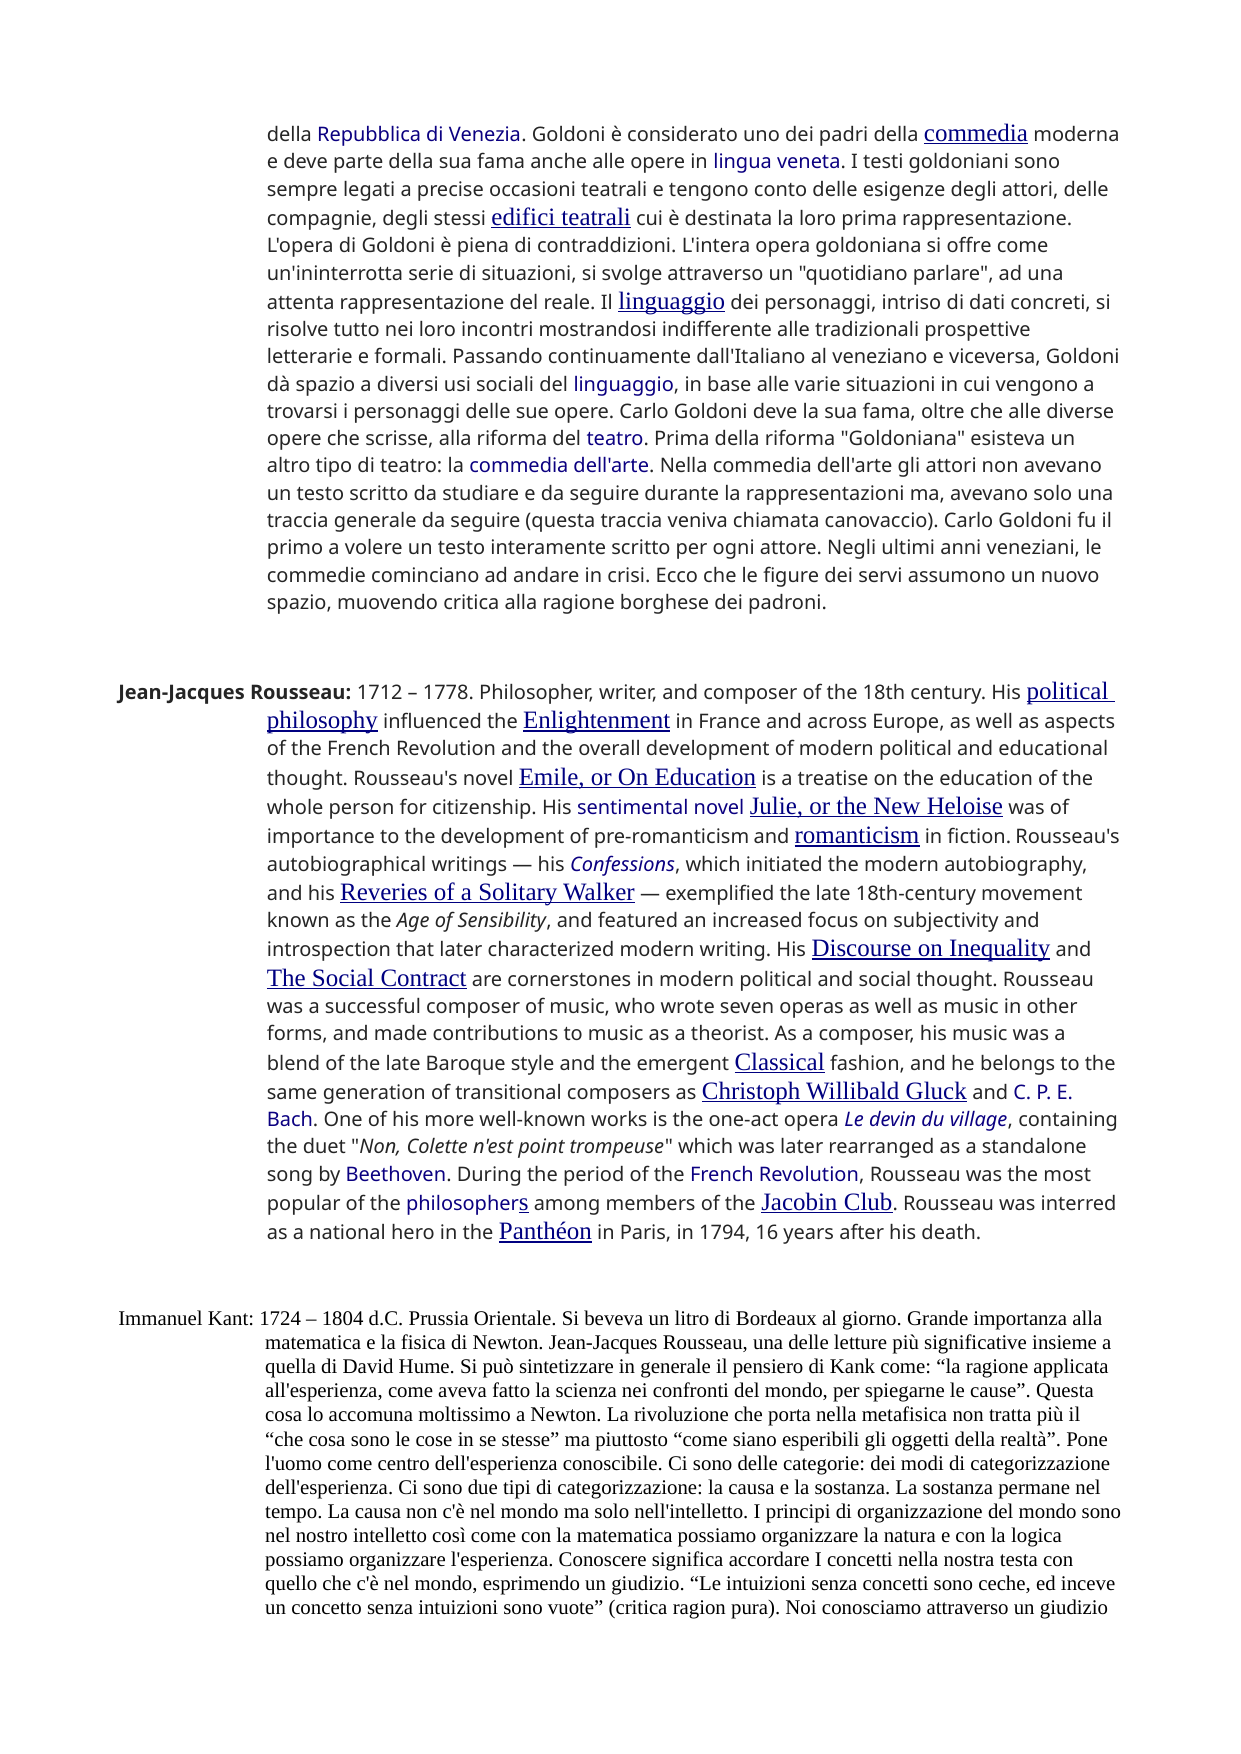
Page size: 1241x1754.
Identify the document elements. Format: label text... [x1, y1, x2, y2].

text Jean-Jacques Rousseau: 1712 – 1778. Philosopher, writer, and composer of the 18th century. His political philosophy influenced the Enlightenment in France and across Europe, as well as aspects of the French Revolution and the overall development of modern political and educational thought. Rousseau's novel Emile, or On Education is a treatise on the education of the whole person for citizenship. His sentimental novel Julie, or the New Heloise was of importance to the development of pre-romanticism and romanticism in fiction. Rousseau's autobiographical writings — his Confessions, which initiated the modern autobiography, and his Reveries of a Solitary Walker — exemplified the late 18th-century movement known as the Age of Sensibility, and featured an increased focus on subjectivity and introspection that later characterized modern writing. His Discourse on Inequality and The Social Contract are cornerstones in modern political and social thought. Rousseau was a successful composer of music, who wrote seven operas as well as music in other forms, and made contributions to music as a theorist. As a composer, his music was a blend of the late Baroque style and the emergent Classical fashion, and he belongs to the same generation of transitional composers as Christoph Willibald Gluck and C. P. E. Bach. One of his more well-known works is the one-act opera Le devin du village, containing the duet "Non, Colette n'est point trompeuse" which was later rearranged as a standalone song by Beethoven. During the period of the French Revolution, Rousseau was the most popular of the philosophers among members of the Jacobin Club. Rousseau was interred as a national hero in the Panthéon in Paris, in 1794, 16 years after his death. [118, 676, 1122, 1246]
text della Repubblica di Venezia. Goldoni è considerato uno dei padri della commedia moderna e deve parte della sua fama anche alle opere in lingua veneta. I testi goldoniani sono sempre legati a precise occasioni teatrali e tengono conto delle esigenze degli attori, delle compagnie, degli stessi edifici teatrali cui è destinata la loro prima rappresentazione. L'opera di Goldoni è piena di contraddizioni. L'intera opera goldoniana si offre come un'ininterrotta serie di situazioni, si svolge attraverso un "quotidiano parlare", ad una attenta rappresentazione del reale. Il linguaggio dei personaggi, intriso di dati concreti, si risolve tutto nei loro incontri mostrandosi indifferente alle tradizionali prospettive letterarie e formali. Passando continuamente dall'Italiano al veneziano e viceversa, Goldoni dà spazio a diversi usi sociali del linguaggio, in base alle varie situazioni in cui vengono a trovarsi i personaggi delle sue opere. Carlo Goldoni deve la sua fama, oltre che alle diverse opere che scrisse, alla riforma del teatro. Prima della riforma "Goldoniana" esisteva un altro tipo di teatro: la commedia dell'arte. Nella commedia dell'arte gli attori non avevano un testo scritto da studiare e da seguire durante la rappresentazioni ma, avevano solo una traccia generale da seguire (questa traccia veniva chiamata canovaccio). Carlo Goldoni fu il primo a volere un testo interamente scritto per ogni attore. Negli ultimi anni veneziani, le commedie cominciano ad andare in crisi. Ecco che le figure dei servi assumono un nuovo spazio, muovendo critica alla ragione borghese dei padroni. [118, 118, 1122, 615]
text Immanuel Kant: 1724 – 1804 d.C. Prussia Orientale. Si beveva un litro di Bordeaux al giorno. Grande importanza alla matematica e la fisica di Newton. Jean-Jacques Rousseau, una delle letture più significative insieme a quella di David Hume. Si può sintetizzare in generale il pensiero di Kank come: “la ragione applicata all'esperienza, come aveva fatto la scienza nei confronti del mondo, per spiegarne le cause”. Questa cosa lo accomuna moltissimo a Newton. La rivoluzione che porta nella metafisica non tratta più il “che cosa sono le cose in se stesse” ma piuttosto “come siano esperibili gli oggetti della realtà”. Pone l'uomo come centro dell'esperienza conoscibile. Ci sono delle categorie: dei modi di categorizzazione dell'esperienza. Ci sono due tipi di categorizzazione: la causa e la sostanza. La sostanza permane nel tempo. La causa non c'è nel mondo ma solo nell'intelletto. I principi di organizzazione del mondo sono nel nostro intelletto così come con la matematica possiamo organizzare la natura e con la logica possiamo organizzare l'esperienza. Conoscere significa accordare I concetti nella nostra testa con quello che c'è nel mondo, esprimendo un giudizio. “Le intuizioni senza concetti sono ceche, ed inceve un concetto senza intuizioni sono vuote” (critica ragion pura). Noi conosciamo attraverso un giudizio [118, 1306, 1122, 1619]
